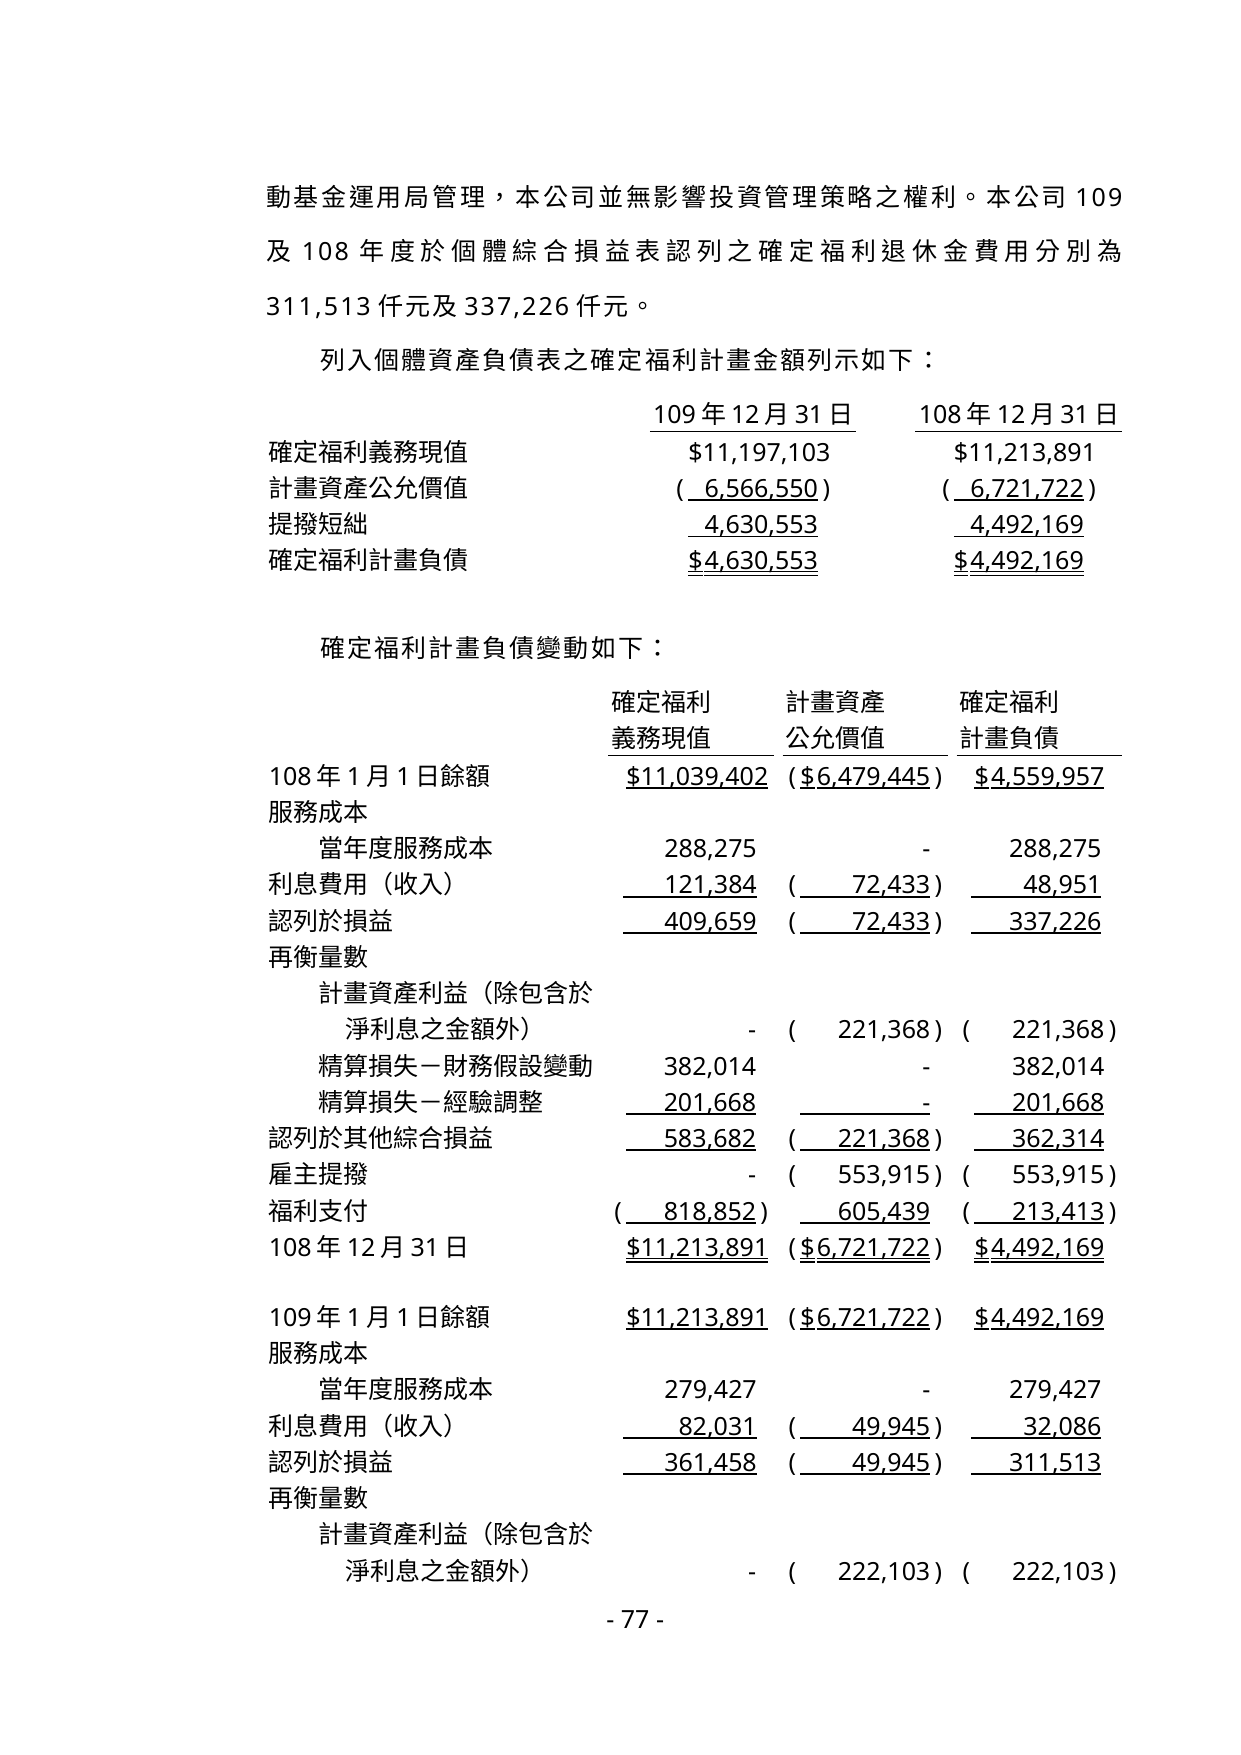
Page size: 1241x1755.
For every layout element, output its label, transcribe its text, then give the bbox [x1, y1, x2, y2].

table_cell [783, 1479, 948, 1515]
table_cell [600, 1479, 608, 1515]
table_cell [600, 1515, 608, 1587]
table_cell [948, 1082, 957, 1118]
table_header 確定福利 義務現值 [608, 683, 774, 755]
table_cell [948, 865, 957, 901]
table_cell [948, 1370, 957, 1406]
table_cell ( 213,413 ) [957, 1191, 1122, 1227]
table_cell ( 222,103 ) [957, 1515, 1122, 1587]
table_header 確定福利 計畫負債 [957, 683, 1122, 755]
table_cell [600, 1191, 608, 1227]
table_cell 服務成本 [266, 1334, 599, 1370]
table_cell [948, 1334, 957, 1370]
table_cell [266, 1264, 599, 1297]
table_cell 再衡量數 [266, 1479, 599, 1515]
table_cell ( $ 6,721,722 ) [783, 1298, 948, 1334]
table_cell $ 4,492,169 [915, 541, 1122, 577]
table_cell 108年1月1日餘額 [266, 755, 599, 792]
table_cell [948, 829, 957, 865]
table_cell [948, 1479, 957, 1515]
table_cell ( 49,945 ) [783, 1443, 948, 1479]
table_cell [948, 1264, 957, 1297]
table_cell ( $ 6,479,445 ) [783, 756, 948, 792]
table_cell [600, 901, 608, 937]
table_cell ( 221,368 ) [957, 974, 1122, 1046]
table_cell 計畫資產利益（除包含於淨利息之金額外） [266, 1515, 599, 1587]
table_cell [948, 1515, 957, 1587]
table_cell [948, 1155, 957, 1191]
table_cell 288,275 [608, 829, 774, 865]
table_cell [948, 901, 957, 937]
table_cell [608, 792, 774, 828]
table_cell [774, 1119, 782, 1155]
table_cell - [783, 829, 948, 865]
table_cell ( 6,566,550 ) [650, 468, 856, 504]
table_cell [774, 1155, 782, 1191]
table_cell 361,458 [608, 1443, 774, 1479]
table_cell [948, 1227, 957, 1263]
table_header 計畫資產 公允價值 [783, 683, 948, 755]
table_cell 605,439 [783, 1191, 948, 1227]
table_cell [774, 937, 782, 973]
table_cell 福利支付 [266, 1191, 599, 1227]
table_cell [600, 1046, 608, 1082]
table_cell ( $ 6,721,722 ) [783, 1227, 948, 1263]
table_cell 382,014 [957, 1046, 1122, 1082]
table_cell [774, 1334, 782, 1370]
table_cell 確定福利義務現值 [266, 431, 591, 468]
table_cell 計畫資產利益（除包含於淨利息之金額外） [266, 974, 599, 1046]
table_cell [783, 1334, 948, 1370]
table_cell 確定福利計畫負債 [266, 541, 591, 577]
table_cell ( 72,433 ) [783, 865, 948, 901]
table_cell [774, 1298, 782, 1334]
table_cell [774, 755, 782, 792]
table_cell [591, 431, 650, 468]
table_cell 當年度服務成本 [266, 829, 599, 865]
table_cell ( 818,852 ) [608, 1191, 774, 1227]
table_cell [774, 1406, 782, 1442]
table_cell [783, 1264, 948, 1297]
table_cell [600, 755, 608, 792]
text 動基金運用局管理，本公司並無影響投資管理策略之權利。本公司109及108年度於個體綜合損益表認列之確定福利退休金費用分別為311,513仟元及337,226仟元。 [266, 177, 1122, 322]
table_cell 279,427 [608, 1370, 774, 1406]
table_cell [600, 1298, 608, 1334]
table_cell 337,226 [957, 901, 1122, 937]
table_cell [774, 1264, 782, 1297]
table_cell [957, 1264, 1122, 1297]
table_cell 計畫資產公允價值 [266, 468, 591, 504]
table_header 108年12月31日 [915, 395, 1122, 431]
table_cell - [608, 1515, 774, 1587]
table_cell [948, 1406, 957, 1442]
text 列入個體資產負債表之確定福利計畫金額列示如下： [266, 340, 1122, 377]
table_cell [783, 937, 948, 973]
table_cell 409,659 [608, 901, 774, 937]
table_cell 279,427 [957, 1370, 1122, 1406]
table_cell ( 553,915 ) [957, 1155, 1122, 1191]
table_cell [774, 1082, 782, 1118]
table_cell ( 72,433 ) [783, 901, 948, 937]
table_cell 利息費用（收入） [266, 1406, 599, 1442]
table_cell - [608, 974, 774, 1046]
table_cell [600, 1119, 608, 1155]
table_cell [856, 505, 915, 541]
table_cell [948, 755, 957, 792]
table_cell [948, 937, 957, 973]
table_cell 201,668 [608, 1082, 774, 1118]
table_cell $ 11,213,891 [608, 1298, 774, 1334]
table_header [266, 683, 599, 755]
table_cell [774, 974, 782, 1046]
table_cell 服務成本 [266, 792, 599, 828]
table_cell $ 4,492,169 [957, 1227, 1122, 1263]
table_cell [608, 1264, 774, 1297]
table_cell [948, 1119, 957, 1155]
table_cell [608, 1334, 774, 1370]
table_cell [600, 1443, 608, 1479]
table_cell $ 11,039,402 [608, 756, 774, 792]
table_cell [600, 865, 608, 901]
table_cell [591, 541, 650, 577]
table_cell [957, 792, 1122, 828]
table_header [591, 395, 650, 431]
table_cell 認列於損益 [266, 901, 599, 937]
table_cell 認列於其他綜合損益 [266, 1119, 599, 1155]
table_cell 382,014 [608, 1046, 774, 1082]
table_cell 4,630,553 [650, 505, 856, 541]
table_header [774, 683, 782, 755]
table_cell $ 4,492,169 [957, 1298, 1122, 1334]
table_cell 精算損失－財務假設變動 [266, 1046, 599, 1082]
table_cell [600, 1155, 608, 1191]
table_cell 362,314 [957, 1119, 1122, 1155]
table_header [600, 683, 608, 755]
table_cell [600, 974, 608, 1046]
table_cell 201,668 [957, 1082, 1122, 1118]
text 確定福利計畫負債變動如下： [266, 628, 1122, 664]
table_cell [957, 1334, 1122, 1370]
table_cell ( 222,103 ) [783, 1515, 948, 1587]
table_cell 4,492,169 [915, 505, 1122, 541]
table_cell ( 221,368 ) [783, 974, 948, 1046]
table_cell [600, 829, 608, 865]
table_cell [591, 505, 650, 541]
table_cell 108年12月31日 [266, 1227, 599, 1263]
table_cell 精算損失－經驗調整 [266, 1082, 599, 1118]
table_cell [600, 1082, 608, 1118]
table_cell [948, 1046, 957, 1082]
table_cell - [783, 1046, 948, 1082]
table_cell [600, 1334, 608, 1370]
table_cell [774, 1191, 782, 1227]
table_cell [600, 937, 608, 973]
table_cell [600, 1406, 608, 1442]
table_cell [774, 865, 782, 901]
table_header [856, 395, 915, 431]
table_cell [948, 1191, 957, 1227]
table_cell ( 6,721,722 ) [915, 468, 1122, 504]
table_cell - [783, 1370, 948, 1406]
table_cell 48,951 [957, 865, 1122, 901]
table_cell [774, 1443, 782, 1479]
table_cell 121,384 [608, 865, 774, 901]
table_cell 583,682 [608, 1119, 774, 1155]
table_header 109年12月31日 [650, 395, 856, 431]
table_cell [957, 1479, 1122, 1515]
table_cell 288,275 [957, 829, 1122, 865]
table_cell [948, 974, 957, 1046]
table_cell [957, 937, 1122, 973]
table_cell 32,086 [957, 1406, 1122, 1442]
table_cell [591, 468, 650, 504]
table_cell $ 4,630,553 [650, 541, 856, 577]
table_cell - [783, 1082, 948, 1118]
table_cell 82,031 [608, 1406, 774, 1442]
table_cell [774, 1370, 782, 1406]
table_cell [948, 1298, 957, 1334]
table_cell [608, 937, 774, 973]
table_cell [600, 1264, 608, 1297]
table_cell [774, 1046, 782, 1082]
table_cell 提撥短絀 [266, 505, 591, 541]
table_cell [600, 1227, 608, 1263]
table_cell [774, 1479, 782, 1515]
table_cell 311,513 [957, 1443, 1122, 1479]
table_cell [774, 792, 782, 828]
table_cell ( 221,368 ) [783, 1119, 948, 1155]
table_cell [774, 1227, 782, 1263]
table_cell ( 553,915 ) [783, 1155, 948, 1191]
table_cell $ 11,197,103 [650, 432, 856, 468]
table_cell [856, 468, 915, 504]
table_cell [948, 792, 957, 828]
table_cell 109年1月1日餘額 [266, 1298, 599, 1334]
table_cell [774, 901, 782, 937]
table_header [266, 395, 591, 431]
table_cell 當年度服務成本 [266, 1370, 599, 1406]
table_cell [774, 1515, 782, 1587]
table_cell $ 11,213,891 [915, 432, 1122, 468]
table_header [948, 683, 957, 755]
table_cell $ 11,213,891 [608, 1227, 774, 1263]
table_cell 利息費用（收入） [266, 865, 599, 901]
table_cell $ 4,559,957 [957, 756, 1122, 792]
table_cell 再衡量數 [266, 937, 599, 973]
table_cell - [608, 1155, 774, 1191]
table_cell [856, 541, 915, 577]
table_cell [783, 792, 948, 828]
table_cell 雇主提撥 [266, 1155, 599, 1191]
table_cell [774, 829, 782, 865]
table_cell 認列於損益 [266, 1443, 599, 1479]
table_cell ( 49,945 ) [783, 1406, 948, 1442]
table_cell [608, 1479, 774, 1515]
table_cell [948, 1443, 957, 1479]
table_cell [856, 431, 915, 468]
table_cell [600, 792, 608, 828]
table_cell [600, 1370, 608, 1406]
